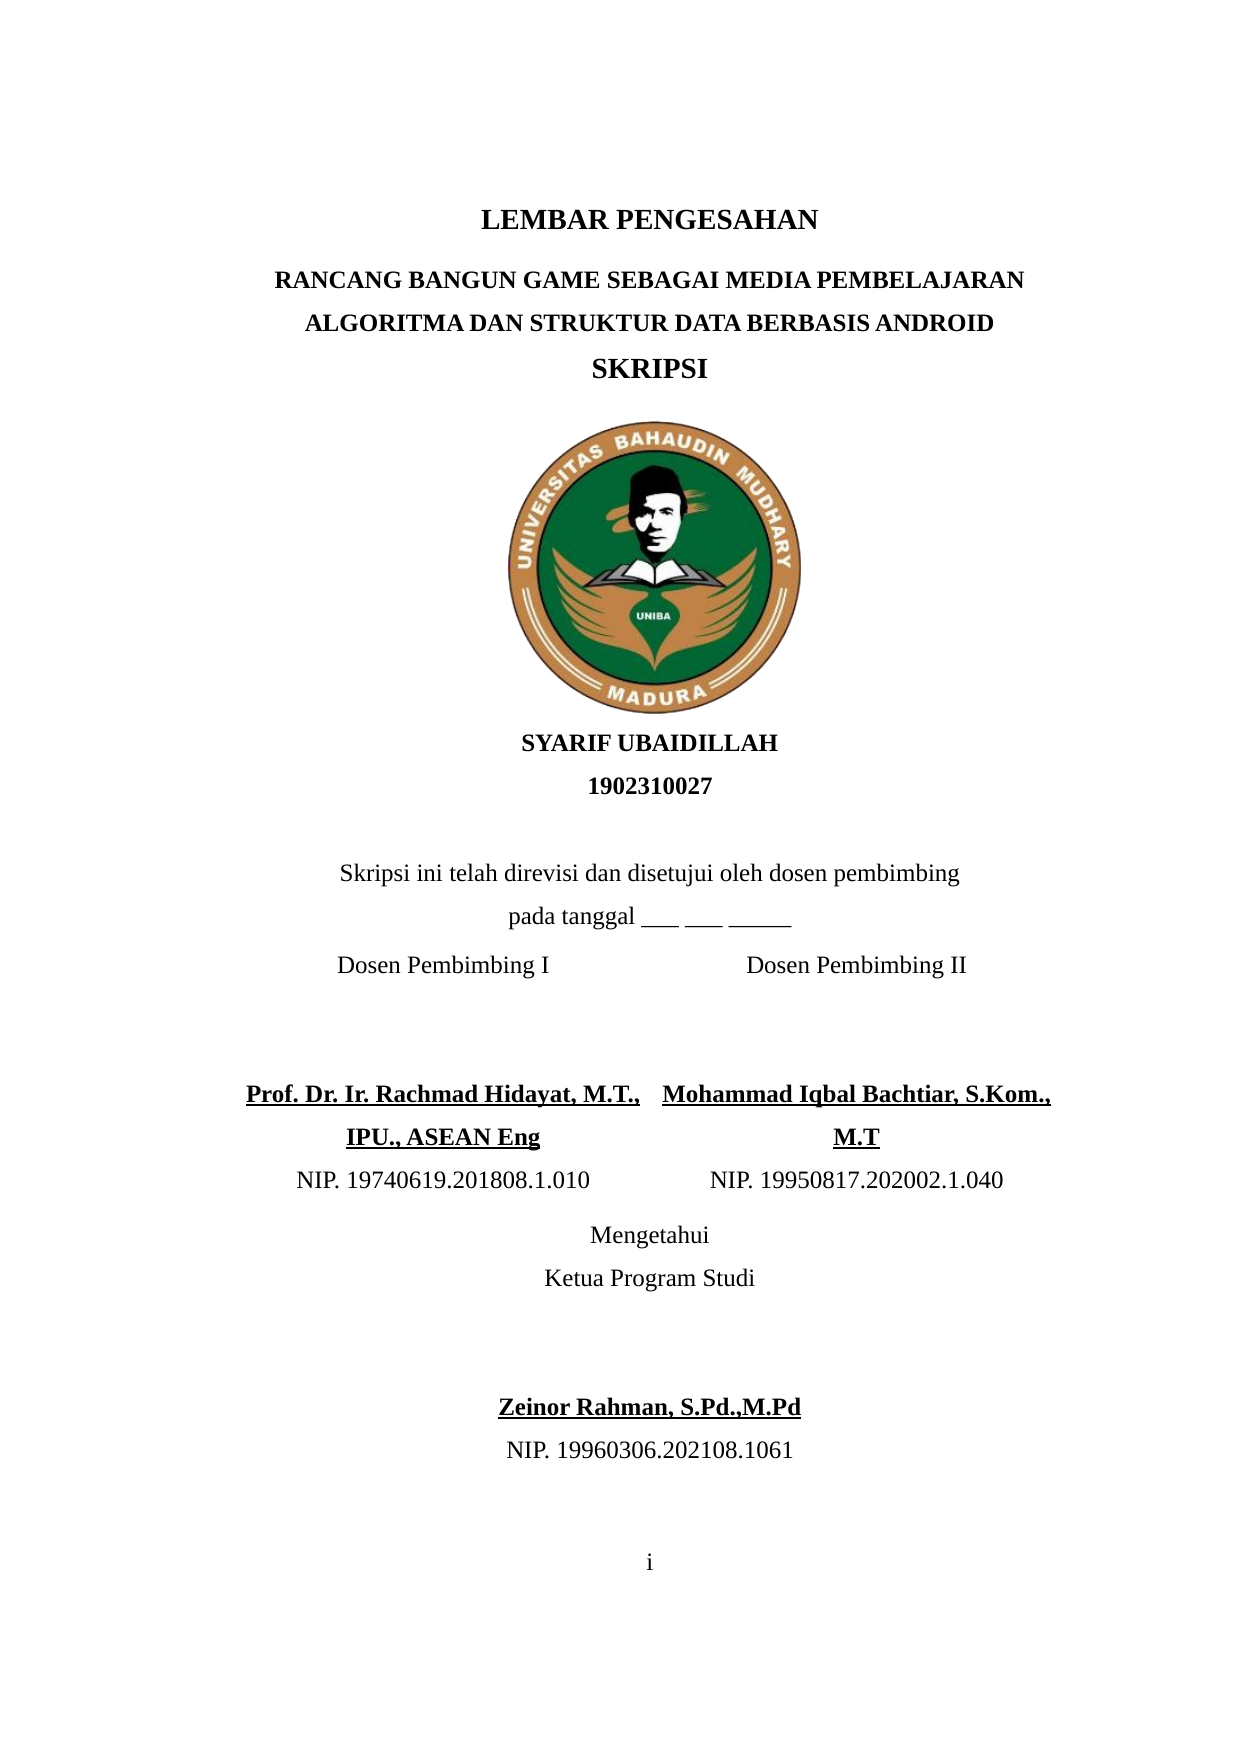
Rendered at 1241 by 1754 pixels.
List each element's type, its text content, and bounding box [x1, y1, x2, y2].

text Skripsi ini telah direvisi dan disetujui oleh dosen pembimbing pada tanggal ___ ___ _____ [236, 858, 1063, 929]
table_header Dosen Pembimbing II Mohammad Iqbal Bachtiar, S.Kom., M.T NIP. 19950817.202002.1.040 [650, 944, 1063, 1214]
text RANCANG BANGUN GAME SEBAGAI MEDIA PEMBELAJARAN ALGORITMA DAN STRUKTUR DATA BERBASIS ANDROID [236, 265, 1063, 337]
table_cell Mengetahui Ketua Program Studi Zeinor Rahman, S.Pd.,M.Pd NIP. 19960306.202108.1061 [236, 1214, 1063, 1484]
picture [507, 421, 802, 714]
text 1902310027 [236, 771, 1063, 800]
subtitle LEMBAR PENGESAHAN [236, 202, 1063, 236]
text SYARIF UBAIDILLAH [236, 714, 1063, 757]
table_header Dosen Pembimbing I Prof. Dr. Ir. Rachmad Hidayat, M.T., IPU., ASEAN Eng NIP. 19740619.201808.1.010 [236, 944, 650, 1214]
text SKRIPSI [236, 351, 1063, 384]
